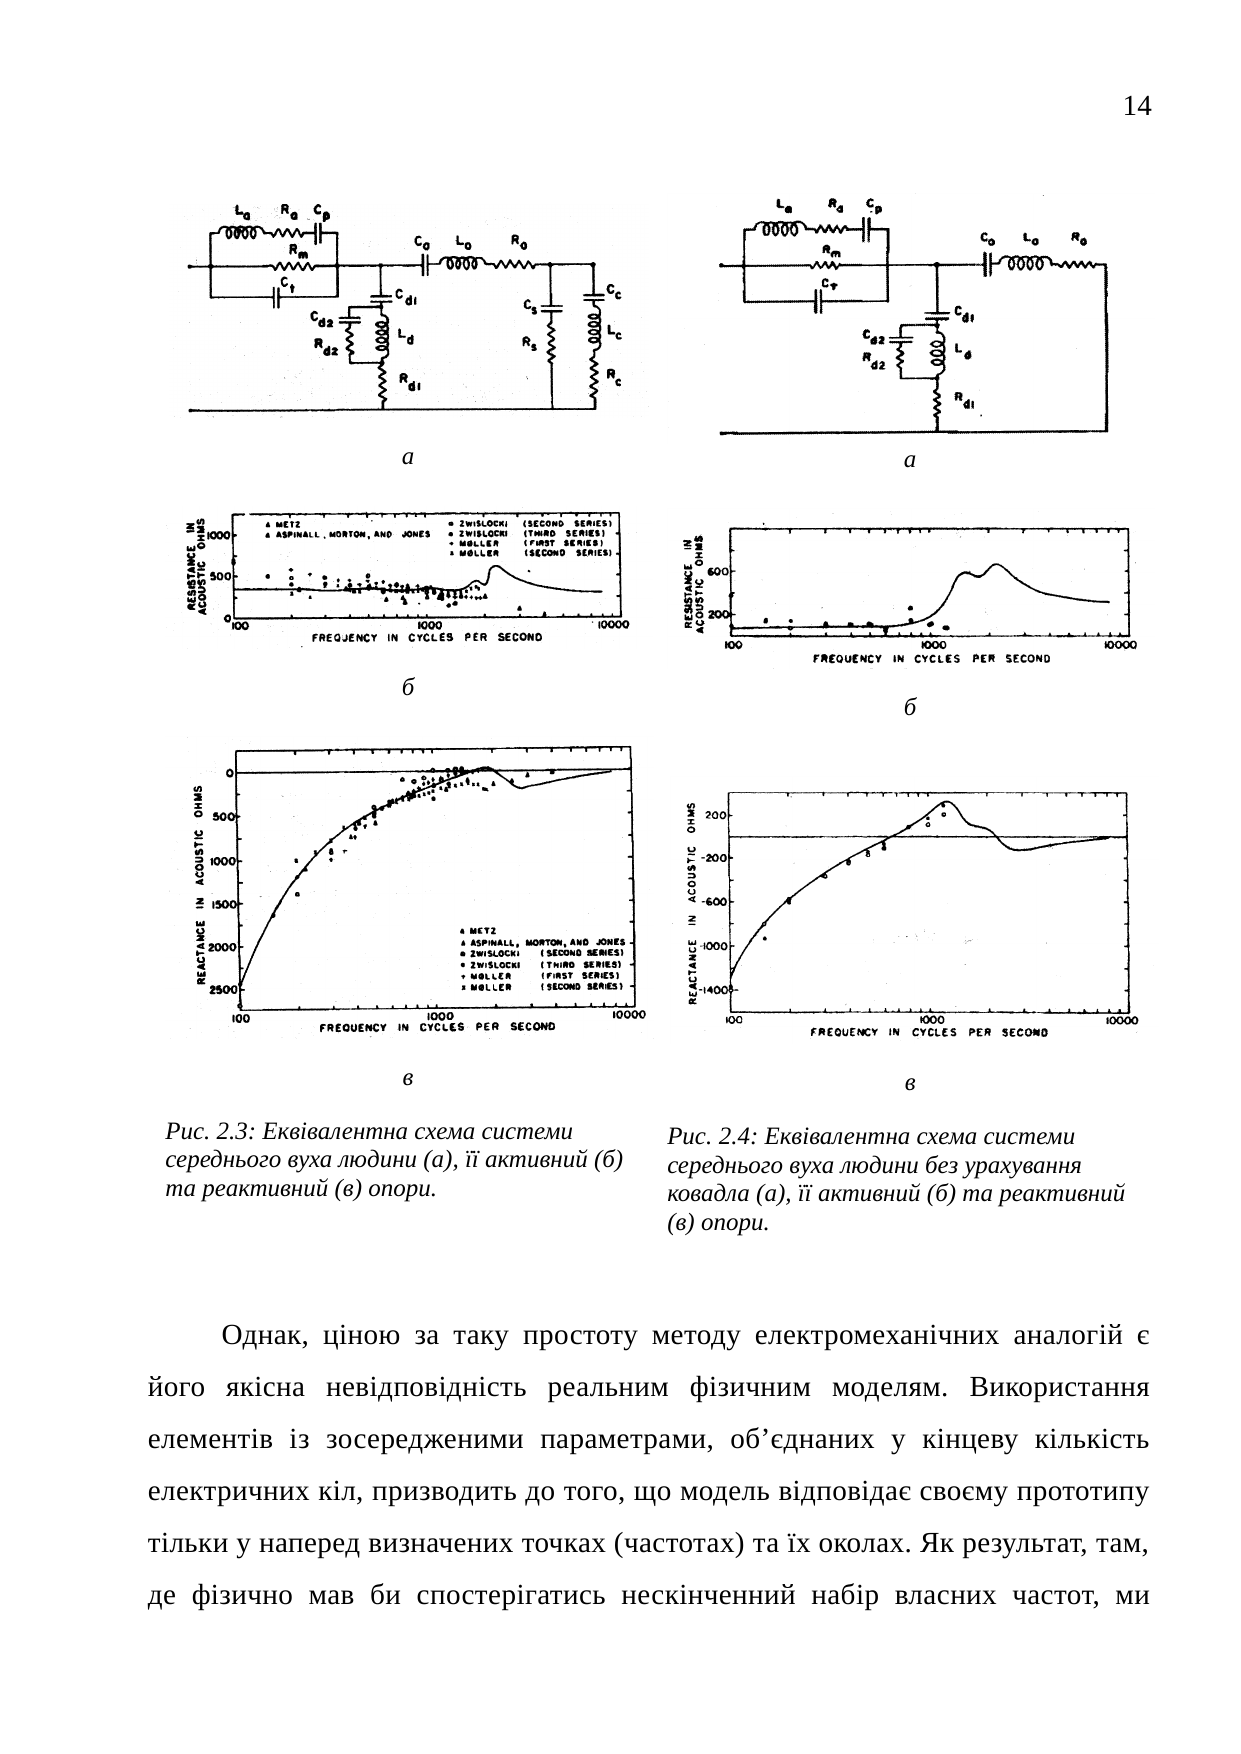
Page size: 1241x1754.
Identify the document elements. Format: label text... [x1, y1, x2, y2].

picture [165, 506, 654, 649]
picture [667, 508, 1155, 669]
table_header [650, 152, 1152, 1265]
picture [667, 193, 1156, 444]
picture [670, 776, 1159, 1044]
picture [164, 736, 654, 1039]
table_header [148, 152, 650, 1265]
text Однак, ціною за таку простоту методу електромеханічних аналогій є його якісна невідповідність реальним фізичним моделям. Використання елементів із зосередженими параметрами, об’єднаних у кінцеву кількість електричних кіл, призводить до того, що модель відповідає своєму прототипу тільки у наперед визначених точках (частотах) та їх околах. Як результат, там, де фізично мав би спостерігатись нескінченний набір власних частот, ми [148, 1317, 1152, 1611]
picture [169, 204, 649, 418]
